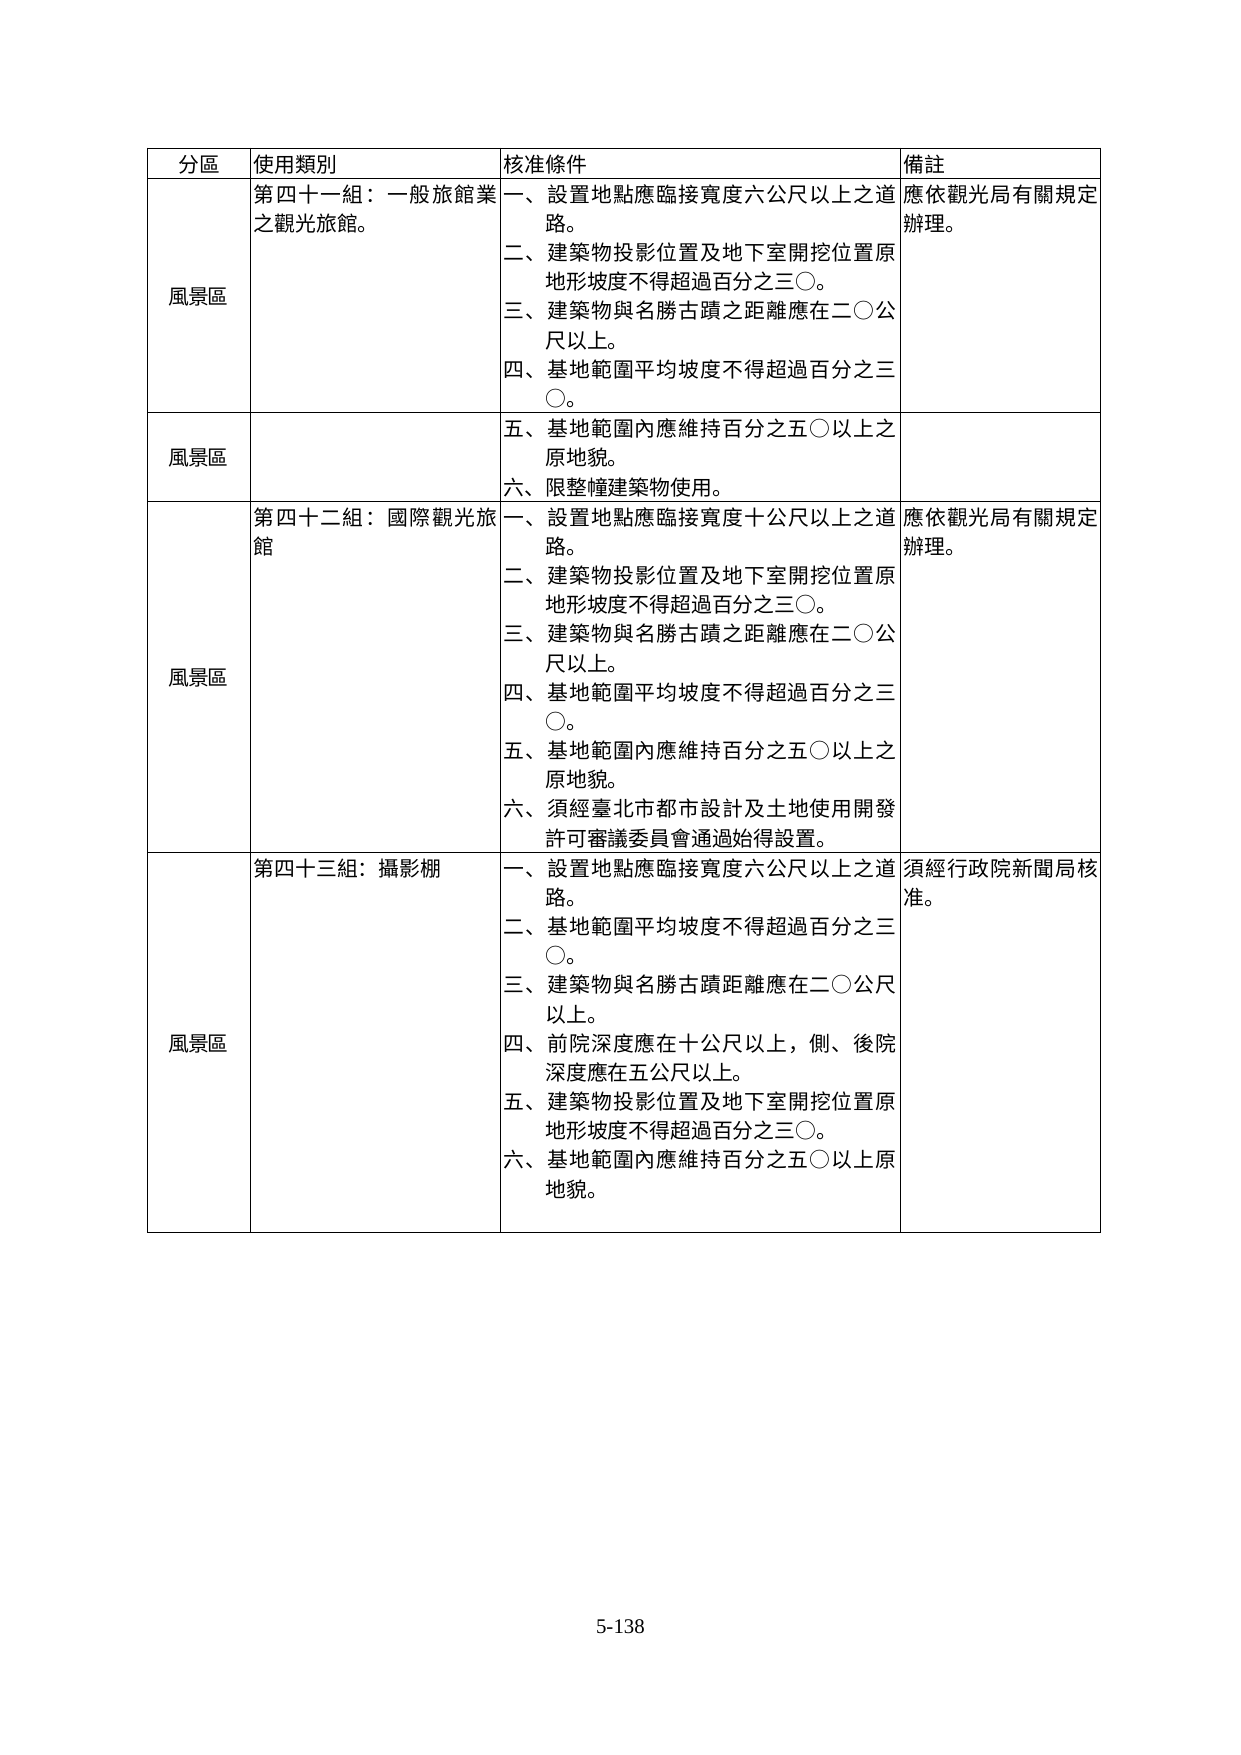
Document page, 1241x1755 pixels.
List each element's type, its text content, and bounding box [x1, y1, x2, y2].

table_cell 第四十一組：一般旅館業之觀光旅館。 [251, 179, 500, 412]
table_cell 風景區 [148, 179, 250, 412]
table_cell 一、設置地點應臨接寬度六公尺以上之道路。 二、建築物投影位置及地下室開挖位置原地形坡度不得超過百分之三○。 三、建築物與名勝古蹟之距離應在二○公尺以上。 四、基地範圍平均坡度不得超過百分之三○。 [501, 179, 900, 412]
table_cell 應依觀光局有關規定辦理。 [901, 179, 1100, 412]
table_cell 風景區 [148, 502, 250, 852]
table_cell 風景區 [148, 413, 250, 501]
table_header 使用類別 [251, 149, 500, 178]
table_cell 一、設置地點應臨接寬度十公尺以上之道路。 二、建築物投影位置及地下室開挖位置原地形坡度不得超過百分之三○。 三、建築物與名勝古蹟之距離應在二○公尺以上。 四、基地範圍平均坡度不得超過百分之三○。 五、基地範圍內應維持百分之五○以上之原地貌。 六、須經臺北市都市設計及土地使用開發許可審議委員會通過始得設置。 [501, 502, 900, 852]
table_cell 一、設置地點應臨接寬度六公尺以上之道路。 二、基地範圍平均坡度不得超過百分之三○。 三、建築物與名勝古蹟距離應在二○公尺以上。 四、前院深度應在十公尺以上，側、後院深度應在五公尺以上。 五、建築物投影位置及地下室開挖位置原地形坡度不得超過百分之三○。 六、基地範圍內應維持百分之五○以上原地貌。 [501, 853, 900, 1232]
table_cell [251, 413, 500, 501]
table_cell 第四十二組：國際觀光旅館 [251, 502, 500, 852]
table_header 備註 [901, 149, 1100, 178]
table_cell 五、基地範圍內應維持百分之五○以上之原地貌。 六、限整幢建築物使用。 [501, 413, 900, 501]
table_header 分區 [148, 149, 250, 178]
table_cell [901, 413, 1100, 501]
table_cell 第四十三組：攝影棚 [251, 853, 500, 1232]
table_cell 風景區 [148, 853, 250, 1232]
table_cell 應依觀光局有關規定辦理。 [901, 502, 1100, 852]
table_header 核准條件 [501, 149, 900, 178]
table_cell 須經行政院新聞局核准。 [901, 853, 1100, 1232]
